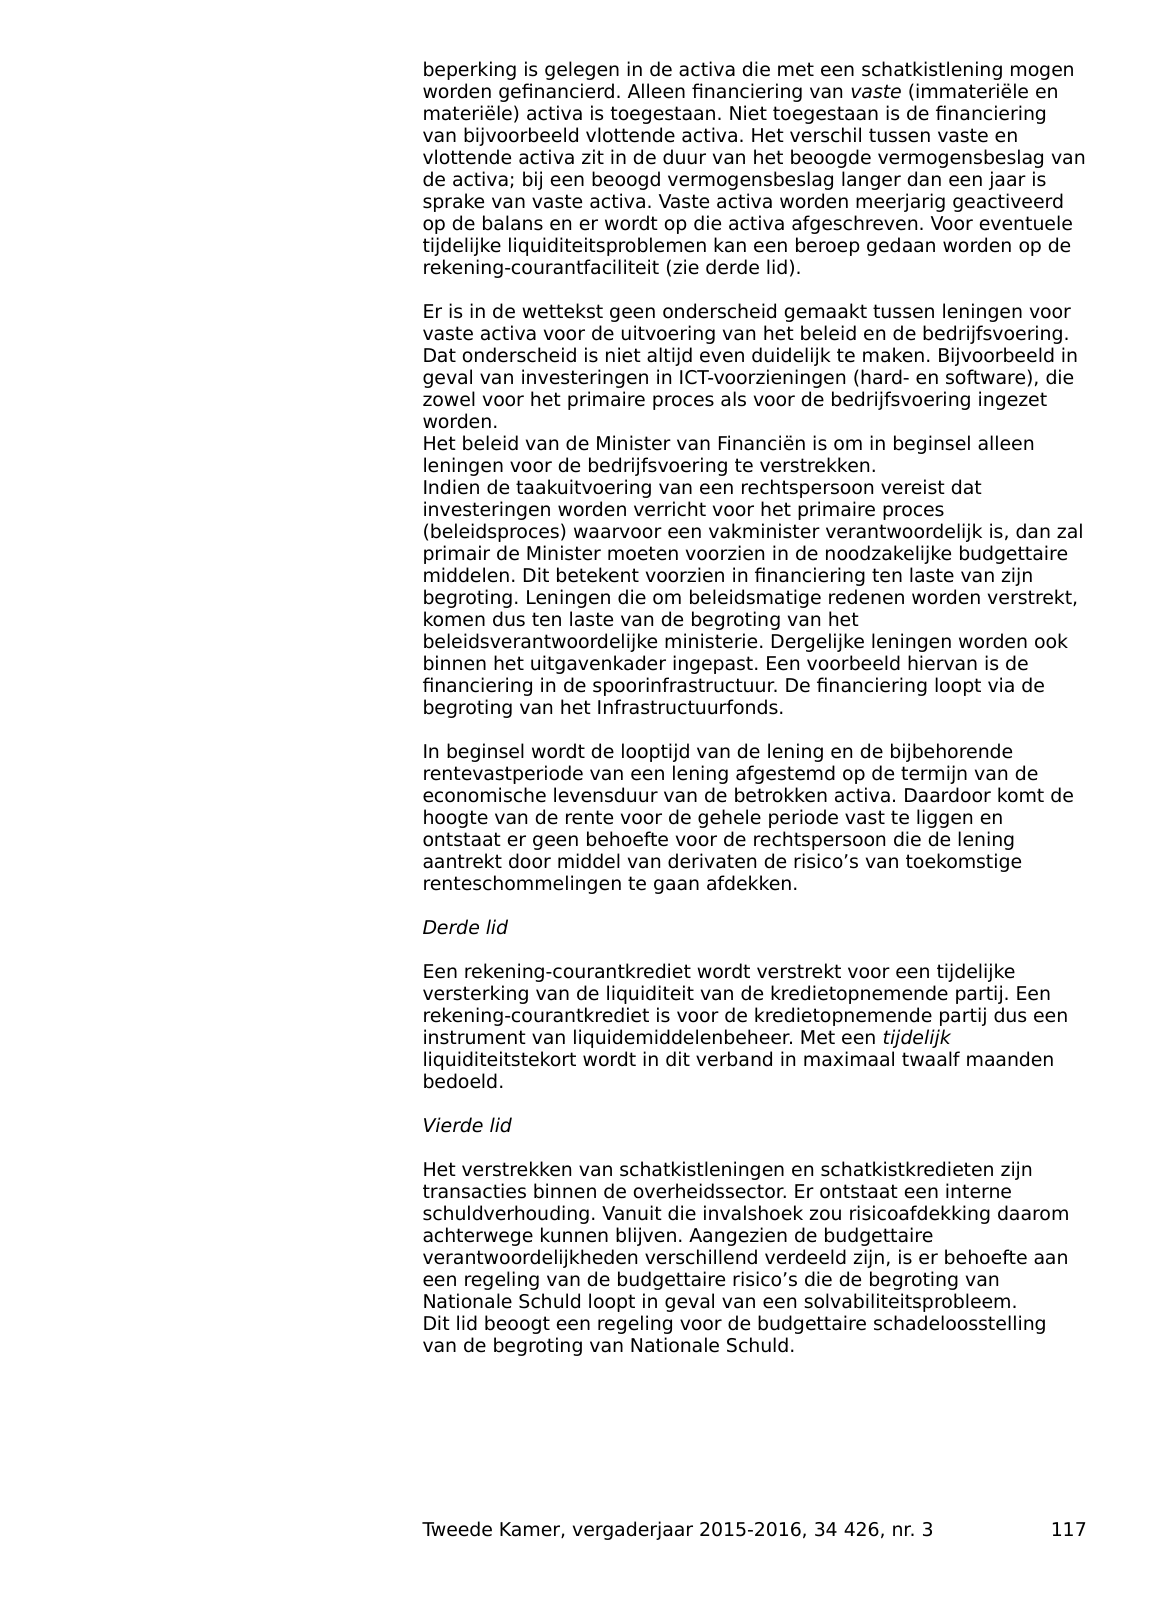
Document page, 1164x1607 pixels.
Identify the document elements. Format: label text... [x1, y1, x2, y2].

text Indien de taakuitvoering van een rechtspersoon vereist dat investeringen worden verricht voor het primaire proces (beleidsproces) waarvoor een vakminister verantwoordelijk is, dan zal primair de Minister moeten voorzien in de noodzakelijke budgettaire middelen. Dit betekent voorzien in financiering ten laste van zijn begroting. Leningen die om beleidsmatige redenen worden verstrekt, komen dus ten laste van de begroting van het beleidsverantwoordelijke ministerie. Dergelijke leningen worden ook binnen het uitgavenkader ingepast. Een voorbeeld hiervan is de financiering in de spoorinfrastructuur. De financiering loopt via de begroting van het Infrastructuurfonds. [422, 477, 1087, 719]
text Het verstrekken van schatkistleningen en schatkistkredieten zijn transacties binnen de overheidssector. Er ontstaat een interne schuldverhouding. Vanuit die invalshoek zou risicoafdekking daarom achterwege kunnen blijven. Aangezien de budgettaire verantwoordelijkheden verschillend verdeeld zijn, is er behoefte aan een regeling van de budgettaire risico’s die de begroting van Nationale Schuld loopt in geval van een solvabiliteitsprobleem. [422, 1159, 1087, 1313]
subtitle Derde lid [422, 917, 1087, 939]
text Het beleid van de Minister van Financiën is om in beginsel alleen leningen voor de bedrijfsvoering te verstrekken. [422, 433, 1087, 477]
text Er is in de wettekst geen onderscheid gemaakt tussen leningen voor vaste activa voor de uitvoering van het beleid en de bedrijfsvoering. Dat onderscheid is niet altijd even duidelijk te maken. Bijvoorbeeld in geval van investeringen in ICT-voorzieningen (hard- en software), die zowel voor het primaire proces als voor de bedrijfsvoering ingezet worden. [422, 301, 1087, 433]
text Dit lid beoogt een regeling voor de budgettaire schadeloosstelling van de begroting van Nationale Schuld. [422, 1313, 1087, 1357]
subtitle Vierde lid [422, 1115, 1087, 1137]
text beperking is gelegen in de activa die met een schatkistlening mogen worden gefinancierd. Alleen financiering van vaste (immateriële en materiële) activa is toegestaan. Niet toegestaan is de financiering van bijvoorbeeld vlottende activa. Het verschil tussen vaste en vlottende activa zit in de duur van het beoogde vermogensbeslag van de activa; bij een beoogd vermogensbeslag langer dan een jaar is sprake van vaste activa. Vaste activa worden meerjarig geactiveerd op de balans en er wordt op die activa afgeschreven. Voor eventuele tijdelijke liquiditeitsproblemen kan een beroep gedaan worden op de rekening-courantfaciliteit (zie derde lid). [422, 59, 1087, 279]
text In beginsel wordt de looptijd van de lening en de bijbehorende rentevastperiode van een lening afgestemd op de termijn van de economische levensduur van de betrokken activa. Daardoor komt de hoogte van de rente voor de gehele periode vast te liggen en ontstaat er geen behoefte voor de rechtspersoon die de lening aantrekt door middel van derivaten de risico’s van toekomstige renteschommelingen te gaan afdekken. [422, 741, 1087, 895]
text Een rekening-courantkrediet wordt verstrekt voor een tijdelijke versterking van de liquiditeit van de kredietopnemende partij. Een rekening-courantkrediet is voor de kredietopnemende partij dus een instrument van liquidemiddelenbeheer. Met een tijdelijk liquiditeitstekort wordt in dit verband in maximaal twaalf maanden bedoeld. [422, 961, 1087, 1093]
